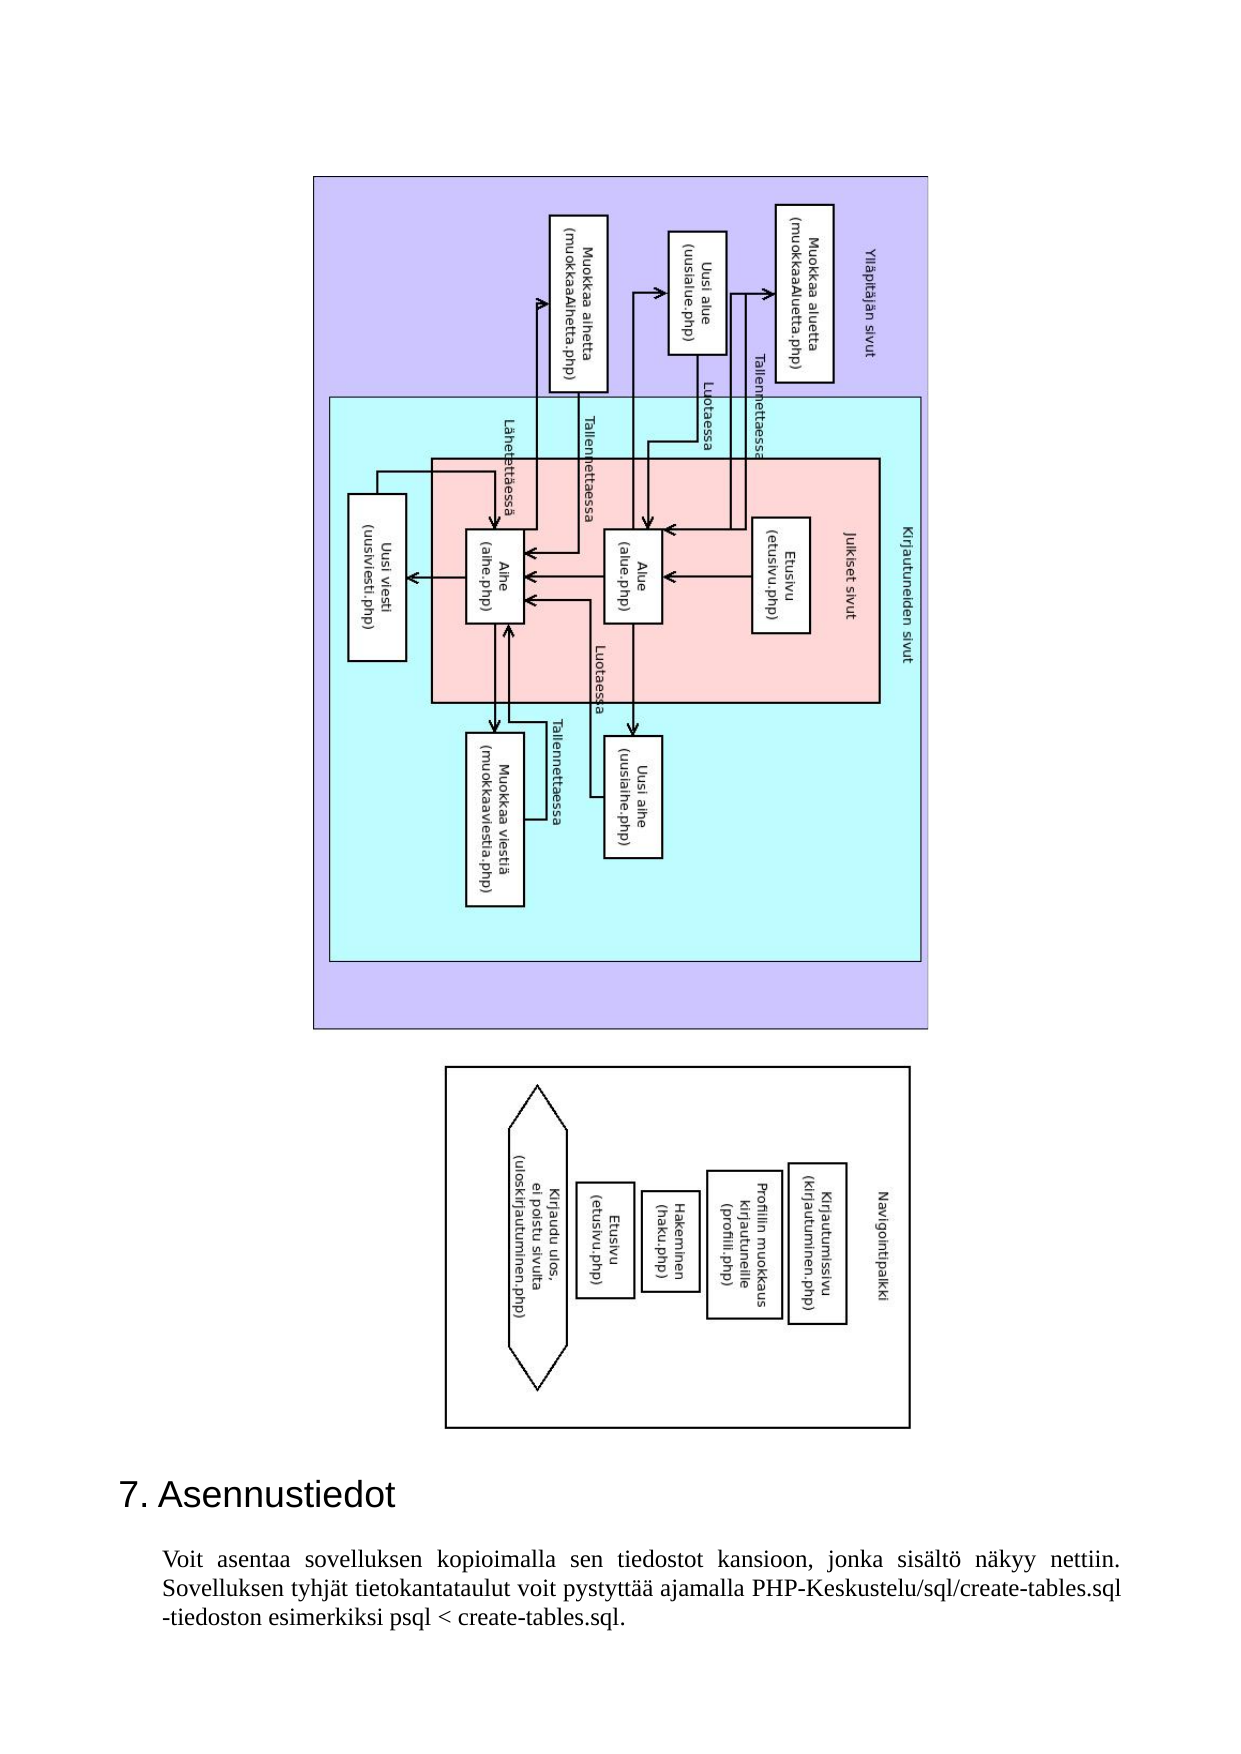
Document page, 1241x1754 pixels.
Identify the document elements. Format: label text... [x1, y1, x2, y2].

picture [312, 176, 929, 1430]
text 7. Asennustiedot [118, 1472, 1122, 1515]
text Voit asentaa sovelluksen kopioimalla sen tiedostot kansioon, jonka sisältö näkyy nettiin. Sovelluksen tyhjät tietokantataulut voit pystyttää ajamalla PHP-Keskustelu/sql/create-tables.sql -tiedoston esimerkiksi psql < create-tables.sql. [162, 1544, 1122, 1630]
